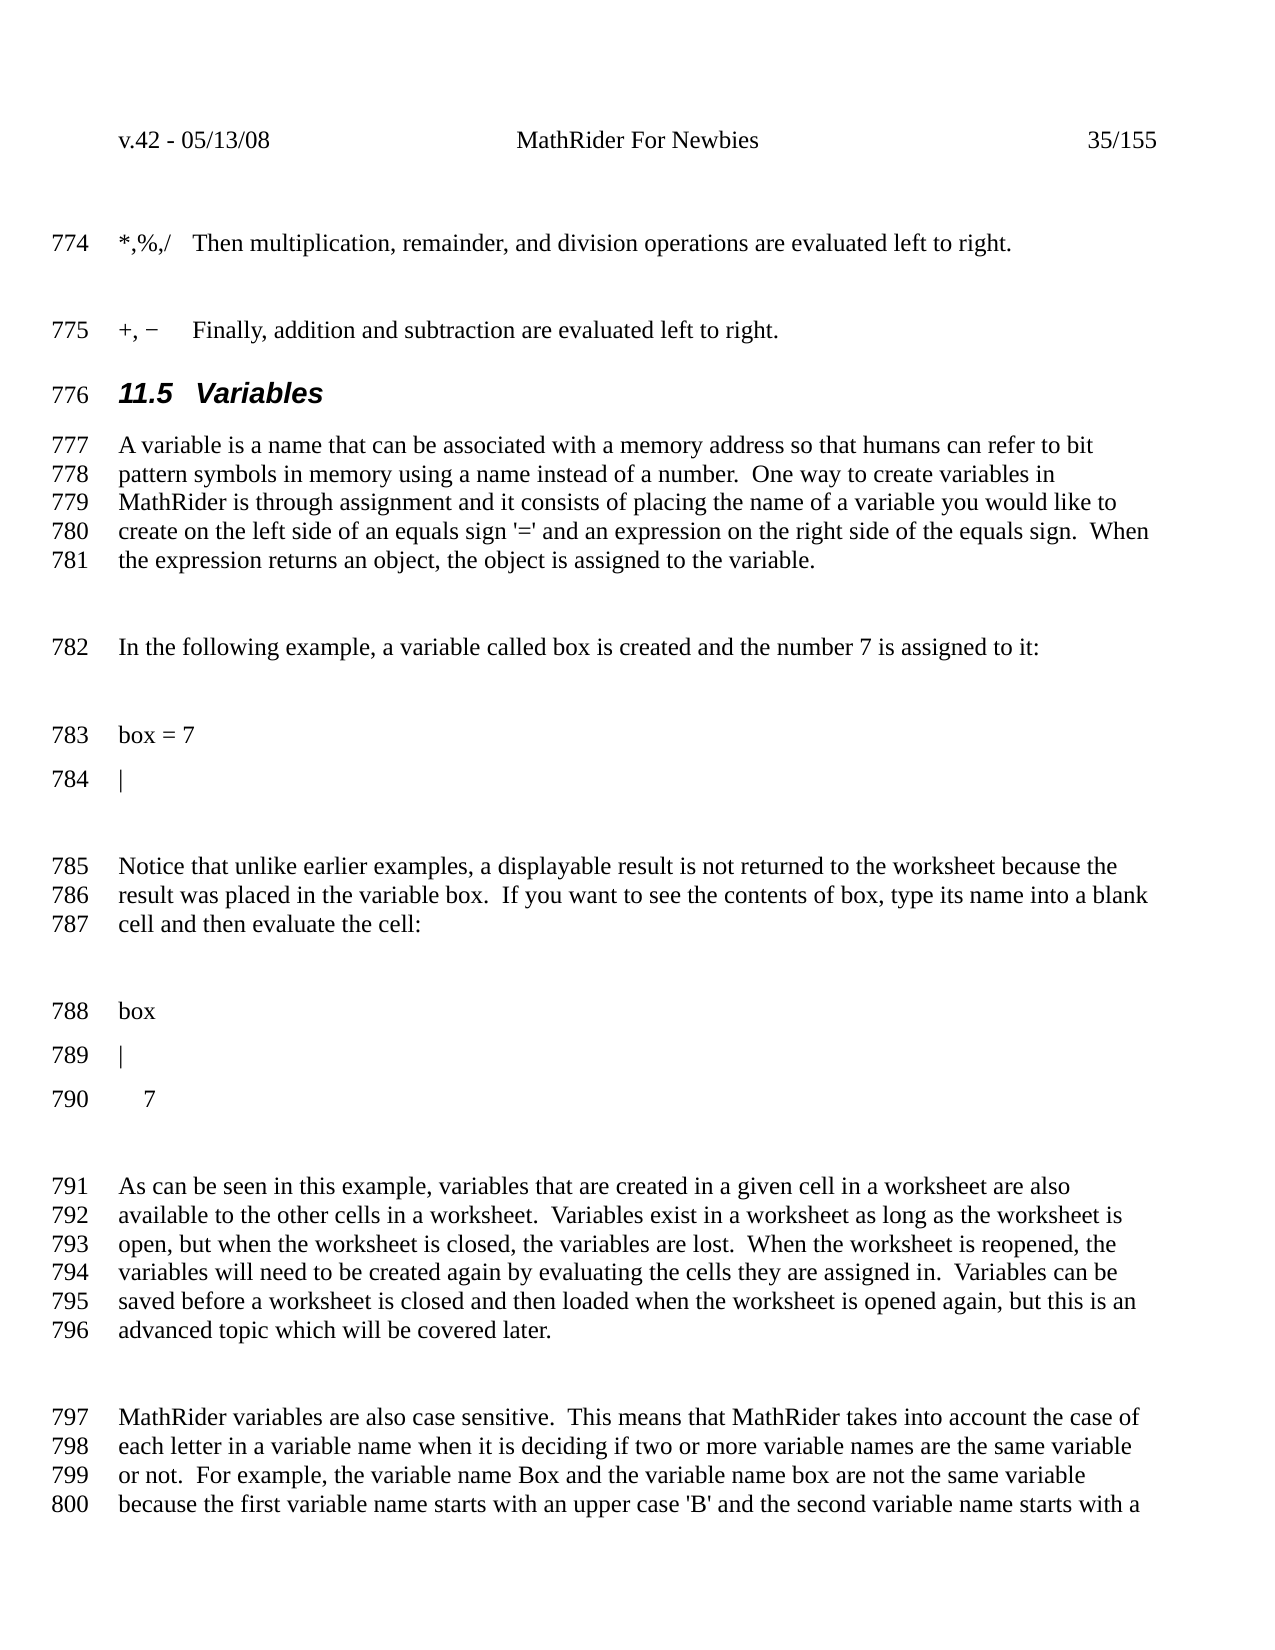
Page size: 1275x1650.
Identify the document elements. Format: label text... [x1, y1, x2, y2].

text A variable is a name that can be associated with a memory address so that humans can refer to bit pattern symbols in memory using a name instead of a number. One way to create variables in MathRider is through assignment and it consists of placing the name of a variable you would like to create on the left side of an equals sign '=' and an expression on the right side of the equals sign. When the expression returns an object, the object is assigned to the variable. [118, 430, 1157, 574]
text box [118, 996, 1157, 1025]
text +, − Finally, addition and subtraction are evaluated left to right. [118, 315, 1157, 344]
text | [118, 1040, 1157, 1069]
text box = 7 [118, 720, 1157, 749]
text *,%,/ Then multiplication, remainder, and division operations are evaluated left to right. [118, 228, 1157, 256]
text As can be seen in this example, variables that are created in a given cell in a worksheet are also available to the other cells in a worksheet. Variables exist in a worksheet as long as the worksheet is open, but when the worksheet is closed, the variables are lost. When the worksheet is reopened, the variables will need to be created again by evaluating the cells they are assigned in. Variables can be saved before a worksheet is closed and then loaded when the worksheet is opened again, but this is an advanced topic which will be covered later. [118, 1171, 1157, 1344]
text In the following example, a variable called box is created and the number 7 is assigned to it: [118, 632, 1157, 661]
text 7 [118, 1084, 1157, 1112]
text | [118, 764, 1157, 792]
text MathRider variables are also case sensitive. This means that MathRider takes into account the case of each letter in a variable name when it is deciding if two or more variable names are the same variable or not. For example, the variable name Box and the variable name box are not the same variable because the first variable name starts with an upper case 'B' and the second variable name starts with a [118, 1402, 1157, 1517]
subtitle Variables [118, 376, 1157, 410]
text Notice that unlike earlier examples, a displayable result is not returned to the worksheet because the result was placed in the variable box. If you want to see the contents of box, type its name into a blank cell and then evaluate the cell: [118, 851, 1157, 937]
